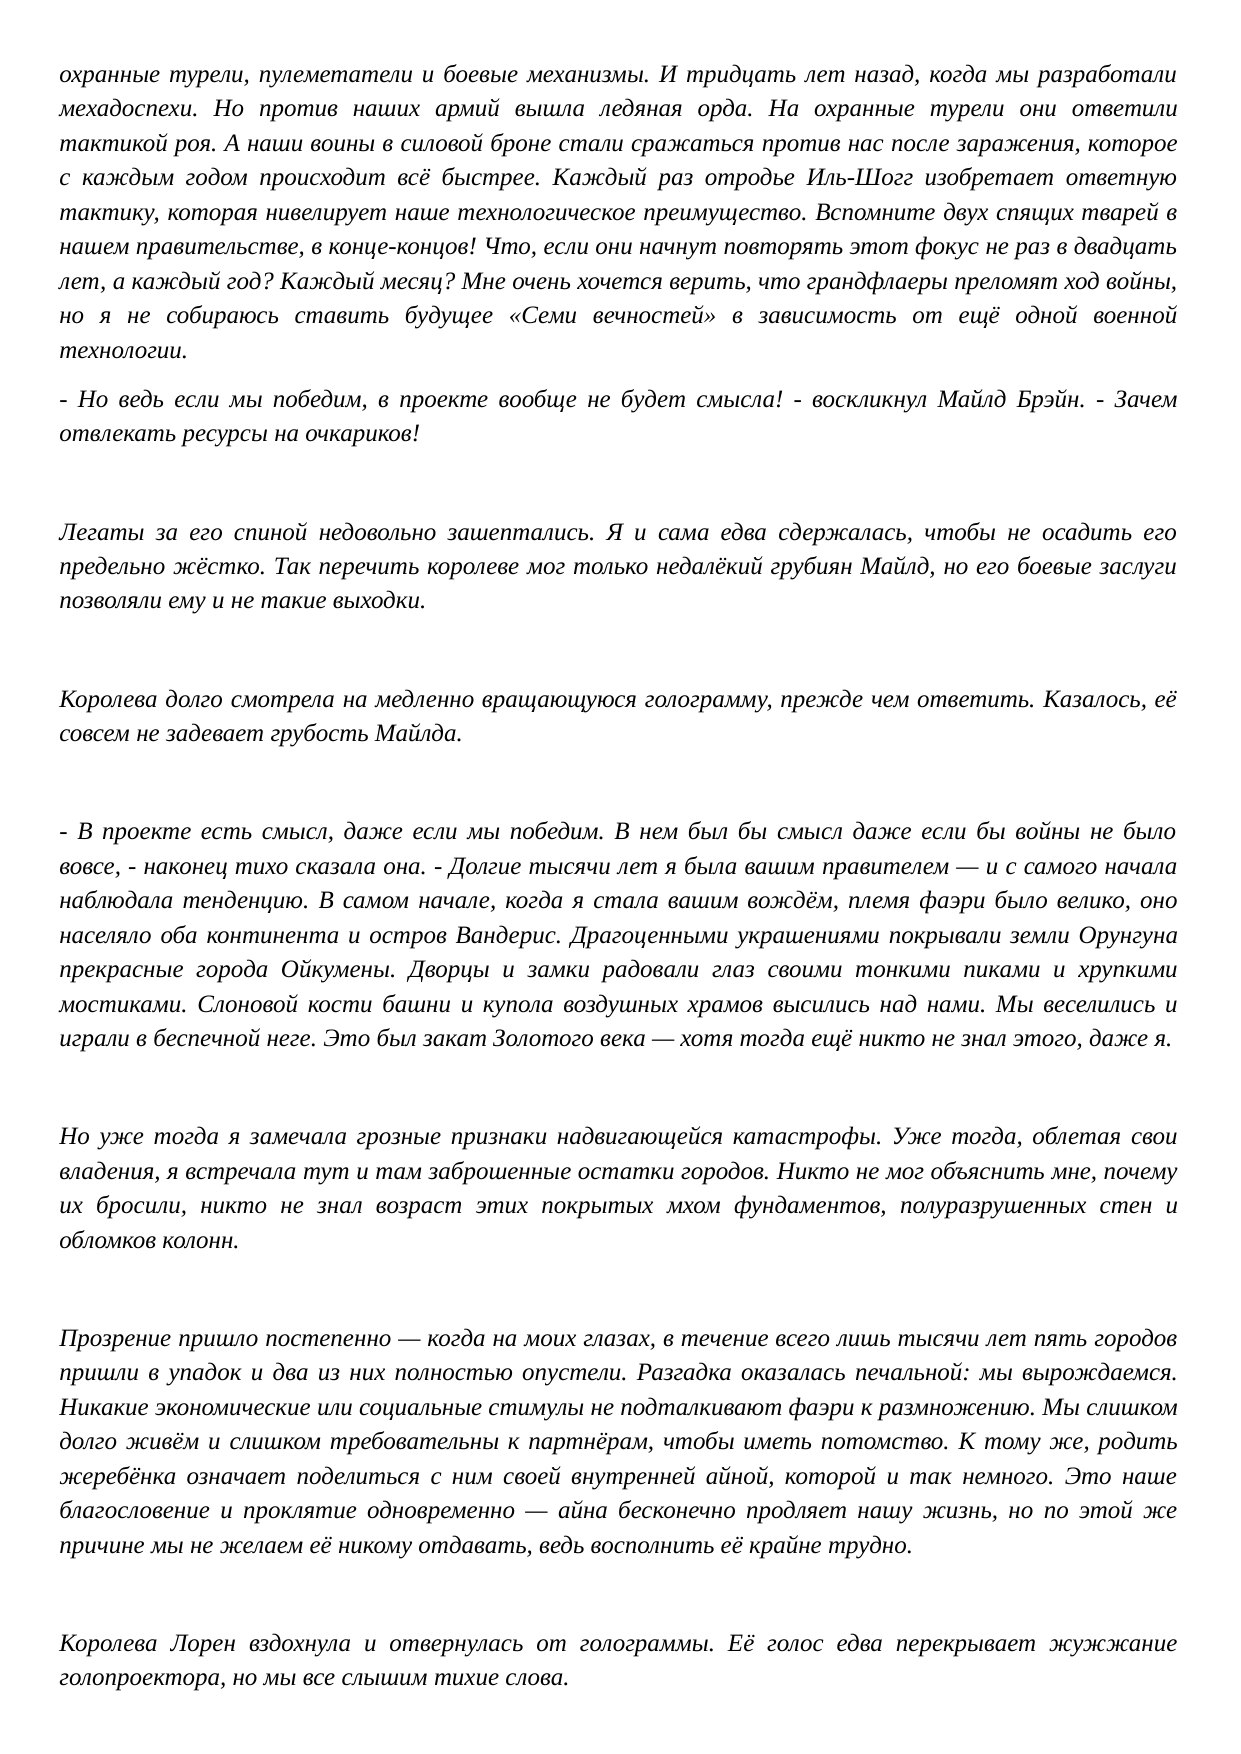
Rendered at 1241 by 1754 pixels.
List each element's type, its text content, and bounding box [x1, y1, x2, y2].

text - Но ведь если мы победим, в проекте вообще не будет смысла! - воскликнул Майлд Брэйн. - Зачем отвлекать ресурсы на очкариков! [59, 384, 1181, 447]
text Но уже тогда я замечала грозные признаки надвигающейся катастрофы. Уже тогда, облетая свои владения, я встречала тут и там заброшенные остатки городов. Никто не мог объяснить мне, почему их бросили, никто не знал возраст этих покрытых мхом фундаментов, полуразрушенных стен и обломков колонн. [59, 1121, 1181, 1253]
text Легаты за его спиной недовольно зашептались. Я и сама едва сдержалась, чтобы не осадить его предельно жёстко. Так перечить королеве мог только недалёкий грубиян Майлд, но его боевые заслуги позволяли ему и не такие выходки. [59, 517, 1181, 614]
text - В проекте есть смысл, даже если мы победим. В нем был бы смысл даже если бы войны не было вовсе, - наконец тихо сказала она. - Долгие тысячи лет я была вашим правителем — и с самого начала наблюдала тенденцию. В самом начале, когда я стала вашим вождём, племя фаэри было велико, оно населяло оба континента и остров Вандерис. Драгоценными украшениями покрывали земли Орунгуна прекрасные города Ойкумены. Дворцы и замки радовали глаз своими тонкими пиками и хрупкими мостиками. Слоновой кости башни и купола воздушных храмов высились над нами. Мы веселились и играли в беспечной неге. Это был закат Золотого века — хотя тогда ещё никто не знал этого, даже я. [59, 816, 1181, 1052]
text Прозрение пришло постепенно — когда на моих глазах, в течение всего лишь тысячи лет пять городов пришли в упадок и два из них полностью опустели. Разгадка оказалась печальной: мы вырождаемся. Никакие экономические или социальные стимулы не подталкивают фаэри к размножению. Мы слишком долго живём и слишком требовательны к партнёрам, чтобы иметь потомство. К тому же, родить жеребёнка означает поделиться с ним своей внутренней айной, которой и так немного. Это наше благословение и проклятие одновременно — айна бесконечно продляет нашу жизнь, но по этой же причине мы не желаем её никому отдавать, ведь восполнить её крайне трудно. [59, 1323, 1181, 1558]
text охранные турели, пулеметатели и боевые механизмы. И тридцать лет назад, когда мы разработали мехадоспехи. Но против наших армий вышла ледяная орда. На охранные турели они ответили тактикой роя. А наши воины в силовой броне стали сражаться против нас после заражения, которое с каждым годом происходит всё быстрее. Каждый раз отродье Иль-Шогг изобретает ответную тактику, которая нивелирует наше технологическое преимущество. Вспомните двух спящих тварей в нашем правительстве, в конце-концов! Что, если они начнут повторять этот фокус не раз в двадцать лет, а каждый год? Каждый месяц? Мне очень хочется верить, что грандфлаеры преломят ход войны, но я не собираюсь ставить будущее «Семи вечностей» в зависимость от ещё одной военной технологии. [59, 59, 1181, 364]
text Королева Лорен вздохнула и отвернулась от голограммы. Её голос едва перекрывает жужжание голопроектора, но мы все слышим тихие слова. [59, 1628, 1181, 1691]
text Королева долго смотрела на медленно вращающуюся голограмму, прежде чем ответить. Казалось, её совсем не задевает грубость Майлда. [59, 684, 1181, 747]
